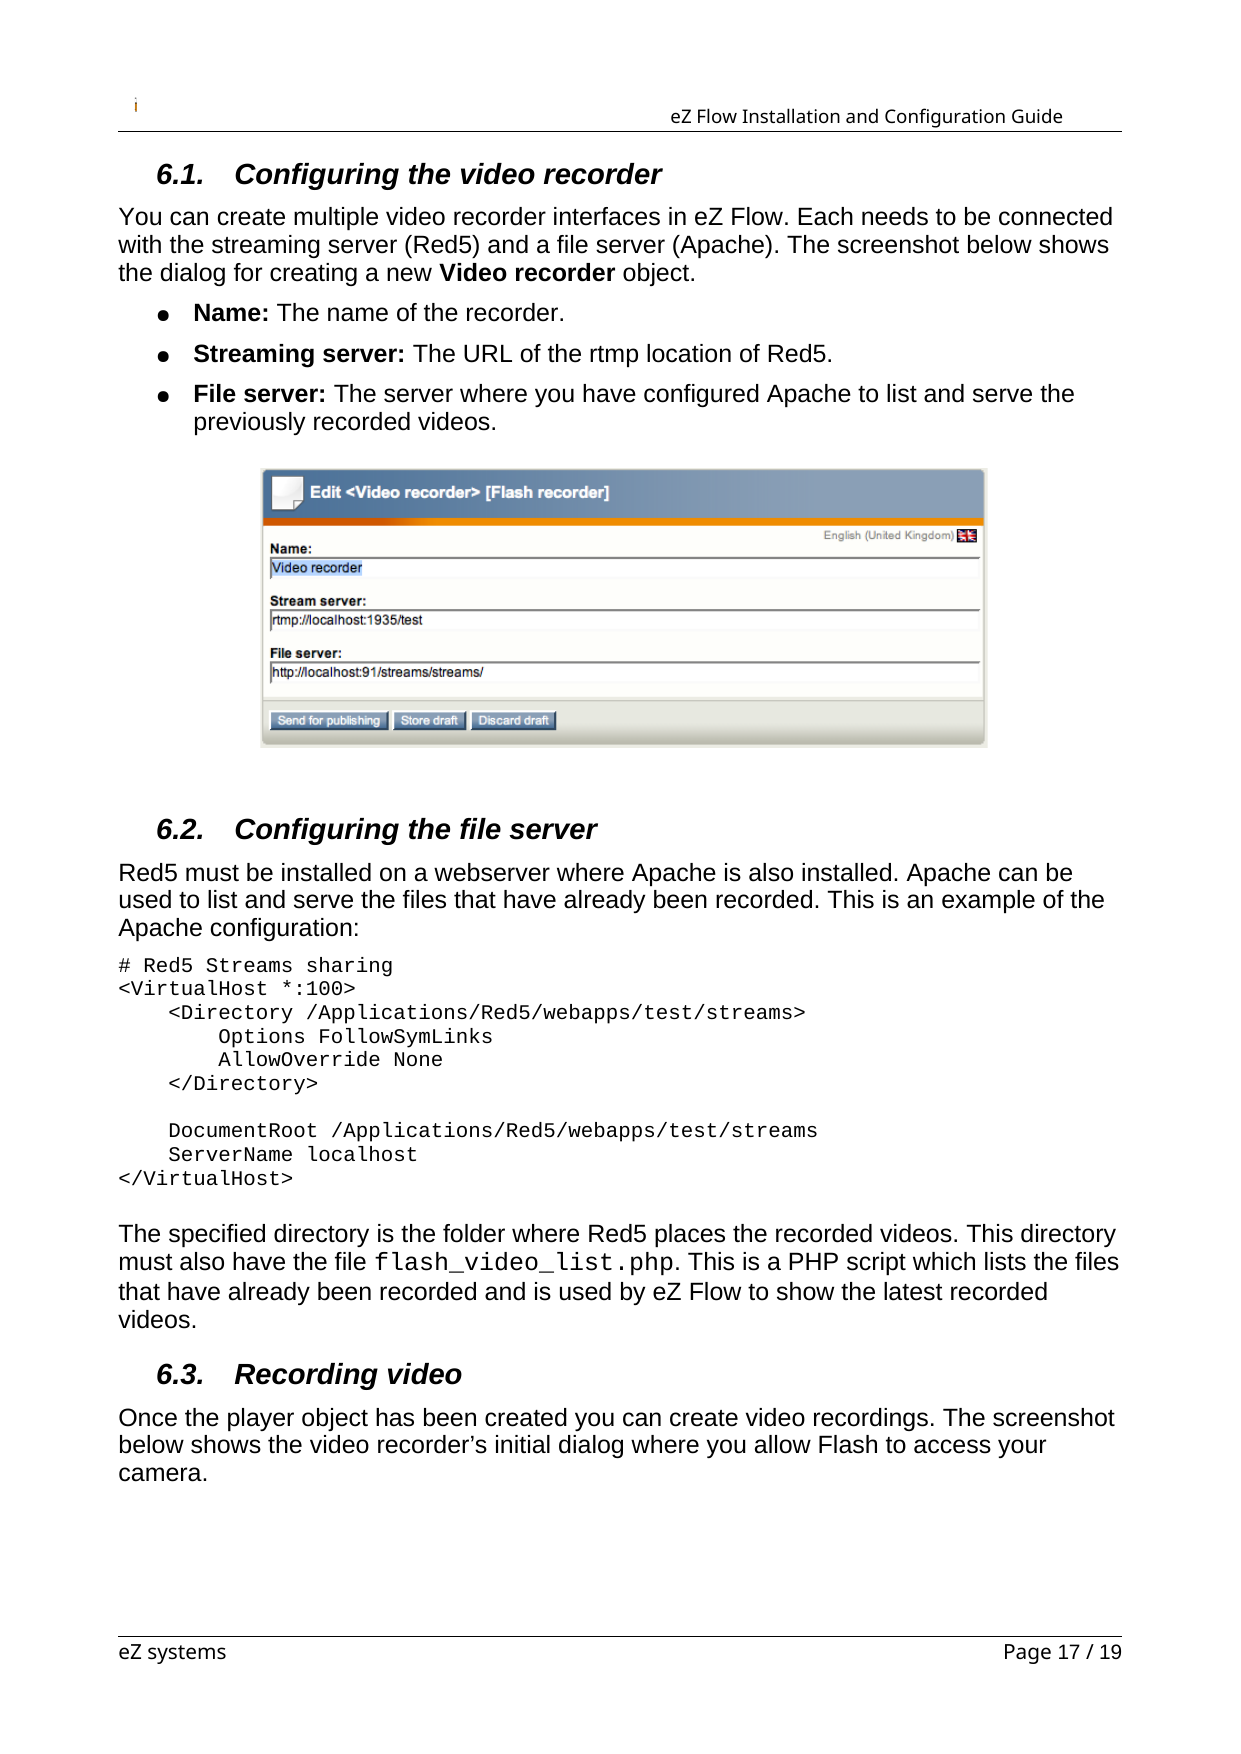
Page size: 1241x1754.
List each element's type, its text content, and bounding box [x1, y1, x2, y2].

list Streaming server: The URL of the rtmp location of Red5. [156, 339, 1122, 367]
text You can create multiple video recorder interfaces in eZ Flow. Each needs to be connected with the streaming server (Red5) and a file server (Apache). The screenshot below shows the dialog for creating a new Video recorder object. [118, 203, 1122, 287]
text Red5 must be installed on a webserver where Apache is also installed. Apache can be used to list and serve the files that have already been recorded. This is an example of the Apache configuration: [118, 858, 1122, 942]
list Name: The name of the recorder. [156, 299, 1122, 327]
text Options FollowSymLinks [118, 1026, 1122, 1049]
subtitle Configuring the video recorder [148, 158, 1122, 190]
text # Red5 Streams sharing [118, 955, 1122, 978]
subtitle Recording video [148, 1358, 1122, 1391]
picture [260, 468, 988, 748]
text AllowOverride None [118, 1049, 1122, 1073]
text <Directory /Applications/Red5/webapps/test/streams> [118, 1002, 1122, 1026]
text </VirtualHost> [118, 1167, 1122, 1191]
text </Directory> [118, 1073, 1122, 1097]
list File server: The server where you have configured Apache to list and serve the previously recorded videos. [156, 380, 1122, 436]
text ServerName localhost [118, 1144, 1122, 1167]
subtitle Configuring the file server [148, 813, 1122, 846]
text <VirtualHost *:100> [118, 978, 1122, 1002]
text Once the player object has been created you can create video recordings. The screenshot below shows the video recorder’s initial dialog where you allow Flash to access your camera. [118, 1403, 1122, 1487]
text DocumentRoot /Applications/Red5/webapps/test/streams [118, 1120, 1122, 1144]
text The specified directory is the folder where Red5 places the recorded videos. This directory must also have the file flash_video_list.php. This is a PHP script which lists the files that have already been recorded and is used by eZ Flow to show the latest recorded videos. [118, 1219, 1122, 1333]
